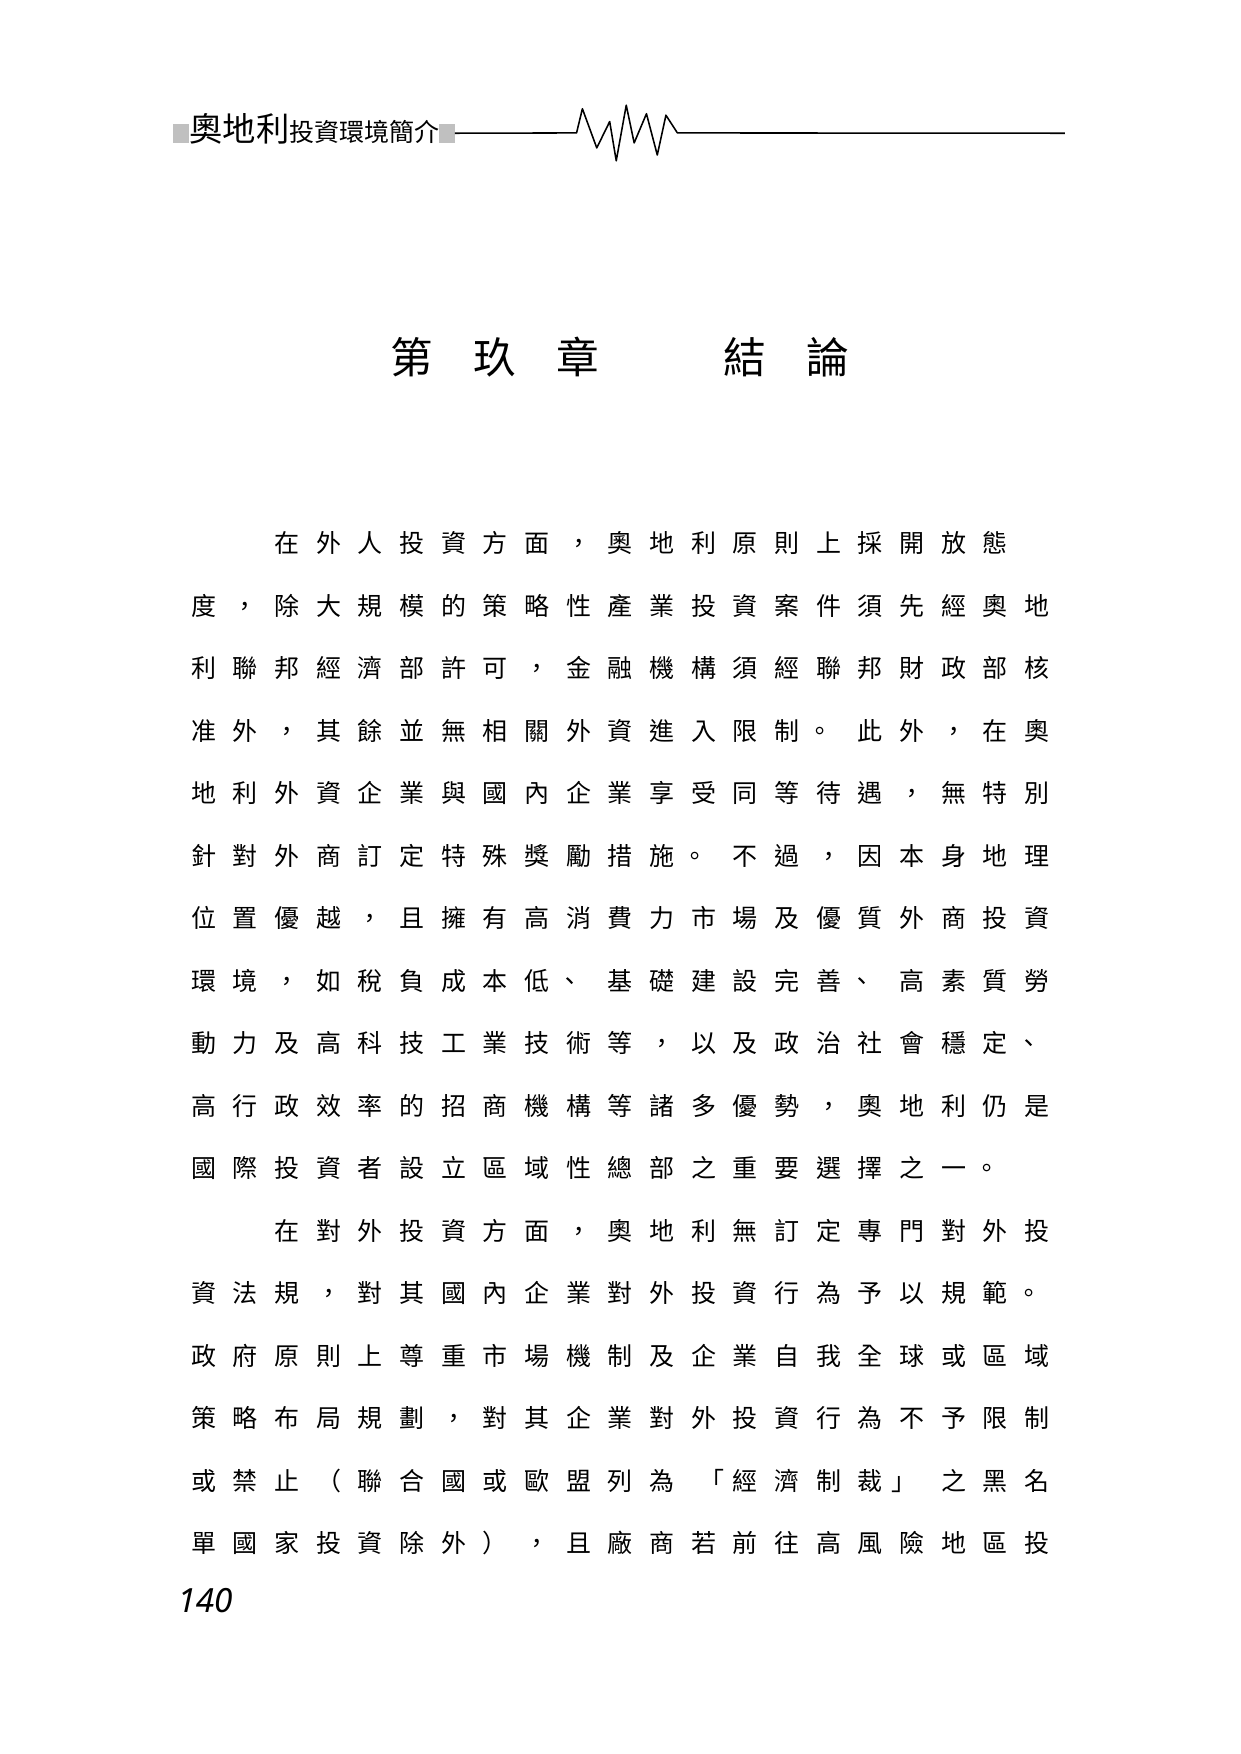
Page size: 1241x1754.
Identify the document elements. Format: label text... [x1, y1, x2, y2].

text 在外人投資方面，奧地利原則上採開放態度，除大規模的策略性產業投資案件須先經奧地利聯邦經濟部許可，金融機構須經聯邦財政部核准外，其餘並無相關外資進入限制。此外，在奧地利外資企業與國內企業享受同等待遇，無特別針對外商訂定特殊獎勵措施。不過，因本身地理位置優越，且擁有高消費力市場及優質外商投資環境，如稅負成本低、基礎建設完善、高素質勞動力及高科技工業技術等，以及政治社會穩定、高行政效率的招商機構等諸多優勢，奧地利仍是國際投資者設立區域性總部之重要選擇之一。 [183, 500, 1058, 1188]
text 在對外投資方面，奧地利無訂定專門對外投資法規，對其國內企業對外投資行為予以規範。政府原則上尊重市場機制及企業自我全球或區域策略布局規劃，對其企業對外投資行為不予限制或禁止（聯合國或歐盟列為「經濟制裁」之黑名單國家投資除外），且廠商若前往高風險地區投 [183, 1188, 1058, 1563]
text 第玖章 結論 [183, 313, 1058, 375]
